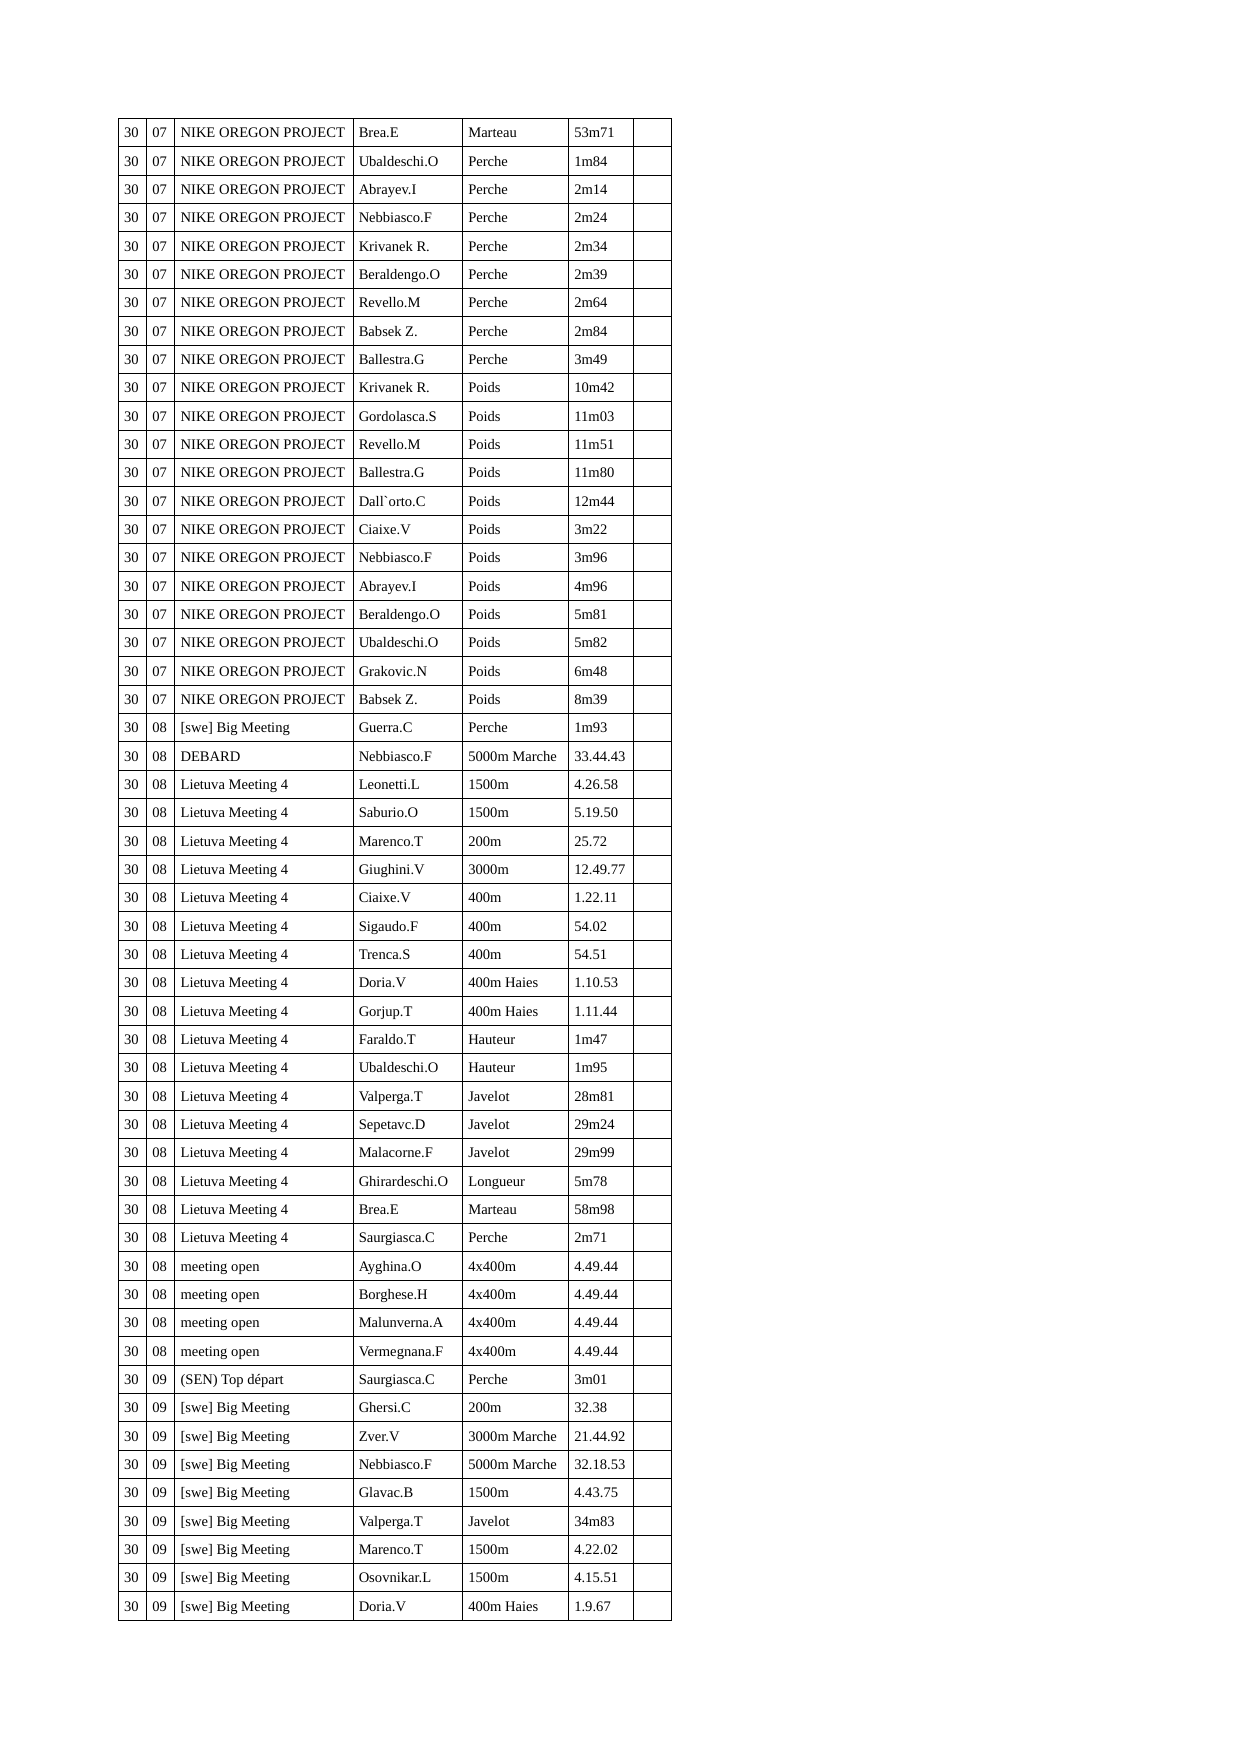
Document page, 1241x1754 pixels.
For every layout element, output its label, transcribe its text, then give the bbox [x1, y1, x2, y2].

table_cell 30 [119, 1082, 146, 1110]
table_cell [634, 459, 671, 486]
table_cell Vermegnana.F [354, 1337, 462, 1365]
table_cell [634, 1196, 671, 1223]
table_cell Javelot [463, 1082, 568, 1110]
table_cell Ballestra.G [354, 459, 462, 486]
table_cell 11m51 [569, 431, 633, 458]
table_cell 5m78 [569, 1167, 633, 1195]
table_cell 25.72 [569, 827, 633, 855]
table_cell 07 [147, 686, 174, 713]
table_cell Malunverna.A [354, 1309, 462, 1336]
table_cell Ayghina.O [354, 1252, 462, 1280]
table_cell 400m [463, 912, 568, 940]
table_cell 34m83 [569, 1507, 633, 1535]
table_cell 400m Haies [463, 997, 568, 1025]
table_cell 08 [147, 714, 174, 741]
table_cell 30 [119, 1309, 146, 1336]
table_cell 08 [147, 827, 174, 855]
table_cell Marenco.T [354, 1536, 462, 1563]
table_cell Poids [463, 629, 568, 656]
table_cell 1.11.44 [569, 997, 633, 1025]
table_cell Valperga.T [354, 1507, 462, 1535]
table_cell Poids [463, 601, 568, 628]
table_cell 07 [147, 487, 174, 515]
table_cell 5m81 [569, 601, 633, 628]
table_cell 08 [147, 997, 174, 1025]
table_cell Brea.E [354, 1196, 462, 1223]
table_cell Poids [463, 572, 568, 600]
table_cell [634, 374, 671, 401]
table_cell 30 [119, 969, 146, 996]
table_cell 09 [147, 1507, 174, 1535]
table_cell Ubaldeschi.O [354, 1054, 462, 1081]
table_cell Lietuva Meeting 4 [175, 884, 353, 911]
table_cell 07 [147, 459, 174, 486]
table_cell 30 [119, 1507, 146, 1535]
table_cell 08 [147, 856, 174, 883]
table_cell 09 [147, 1366, 174, 1393]
table_cell [634, 176, 671, 203]
table_cell Lietuva Meeting 4 [175, 799, 353, 826]
table_cell 5000m Marche [463, 1451, 568, 1478]
table_cell Lietuva Meeting 4 [175, 941, 353, 968]
table_cell [634, 714, 671, 741]
table_cell 30 [119, 1366, 146, 1393]
table_cell 30 [119, 799, 146, 826]
table_cell 30 [119, 1026, 146, 1053]
table_cell 09 [147, 1592, 174, 1620]
table_cell Revello.M [354, 431, 462, 458]
table_cell Lietuva Meeting 4 [175, 1026, 353, 1053]
table_cell Krivanek R. [354, 232, 462, 260]
table_cell 1500m [463, 799, 568, 826]
table_cell [634, 1139, 671, 1166]
table_cell (SEN) Top départ [175, 1366, 353, 1393]
table_cell [swe] Big Meeting [175, 1451, 353, 1478]
table_cell Ubaldeschi.O [354, 629, 462, 656]
table_cell 21.44.92 [569, 1422, 633, 1450]
table_cell NIKE OREGON PROJECT [175, 629, 353, 656]
table_cell 30 [119, 374, 146, 401]
table_cell Hauteur [463, 1054, 568, 1081]
table_cell NIKE OREGON PROJECT [175, 317, 353, 345]
table_cell Lietuva Meeting 4 [175, 969, 353, 996]
table_cell Leonetti.L [354, 771, 462, 798]
table_cell Perche [463, 232, 568, 260]
table_cell 30 [119, 119, 146, 146]
table_cell 30 [119, 261, 146, 288]
table_cell 2m34 [569, 232, 633, 260]
table_cell 08 [147, 771, 174, 798]
table_cell [634, 657, 671, 685]
table_cell Hauteur [463, 1026, 568, 1053]
table_cell 54.51 [569, 941, 633, 968]
table_cell Lietuva Meeting 4 [175, 997, 353, 1025]
table_cell 30 [119, 1224, 146, 1251]
table_cell 30 [119, 714, 146, 741]
table_cell DEBARD [175, 742, 353, 770]
table_cell 30 [119, 1111, 146, 1138]
table_cell 5m82 [569, 629, 633, 656]
table_cell 400m Haies [463, 969, 568, 996]
table_cell 08 [147, 1082, 174, 1110]
table_cell NIKE OREGON PROJECT [175, 516, 353, 543]
table_cell Poids [463, 544, 568, 571]
table_cell [634, 487, 671, 515]
table_cell 12m44 [569, 487, 633, 515]
table_cell [634, 1592, 671, 1620]
table_cell Doria.V [354, 1592, 462, 1620]
table_cell NIKE OREGON PROJECT [175, 289, 353, 316]
table_cell 1.22.11 [569, 884, 633, 911]
table_cell Poids [463, 459, 568, 486]
table_cell 58m98 [569, 1196, 633, 1223]
table_cell [634, 516, 671, 543]
table_cell Perche [463, 204, 568, 231]
table_cell NIKE OREGON PROJECT [175, 431, 353, 458]
table_cell [634, 969, 671, 996]
table_cell 30 [119, 686, 146, 713]
table_cell [634, 289, 671, 316]
table_cell Poids [463, 516, 568, 543]
table_cell Saurgiasca.C [354, 1224, 462, 1251]
table_cell Marenco.T [354, 827, 462, 855]
table_cell 3000m Marche [463, 1422, 568, 1450]
table_cell 30 [119, 1536, 146, 1563]
table_cell [634, 1507, 671, 1535]
table_cell Marteau [463, 1196, 568, 1223]
table_cell 30 [119, 402, 146, 430]
table_cell [634, 997, 671, 1025]
table_cell Javelot [463, 1507, 568, 1535]
table_cell NIKE OREGON PROJECT [175, 261, 353, 288]
table_cell [634, 1564, 671, 1591]
table_cell [swe] Big Meeting [175, 1536, 353, 1563]
table_cell 30 [119, 629, 146, 656]
table_cell [634, 317, 671, 345]
table_cell 07 [147, 657, 174, 685]
table_cell [634, 572, 671, 600]
table_cell NIKE OREGON PROJECT [175, 232, 353, 260]
table_cell Babsek Z. [354, 686, 462, 713]
table_cell [634, 1252, 671, 1280]
table_cell [634, 346, 671, 373]
table_cell [634, 884, 671, 911]
table_cell 30 [119, 346, 146, 373]
table_cell 07 [147, 402, 174, 430]
table_cell 07 [147, 544, 174, 571]
table_cell [634, 1054, 671, 1081]
table_cell 28m81 [569, 1082, 633, 1110]
table_cell 08 [147, 1196, 174, 1223]
table_cell 08 [147, 1281, 174, 1308]
table_cell Poids [463, 657, 568, 685]
table_cell 4.49.44 [569, 1252, 633, 1280]
table_cell Osovnikar.L [354, 1564, 462, 1591]
table_cell Perche [463, 1224, 568, 1251]
table_cell 1m84 [569, 147, 633, 175]
table_cell [634, 742, 671, 770]
table_cell meeting open [175, 1252, 353, 1280]
table_cell 10m42 [569, 374, 633, 401]
table_cell 2m14 [569, 176, 633, 203]
table_cell 07 [147, 176, 174, 203]
table_cell 30 [119, 884, 146, 911]
table_cell [634, 827, 671, 855]
table_cell Nebbiasco.F [354, 742, 462, 770]
table_cell Ubaldeschi.O [354, 147, 462, 175]
table_cell [634, 1082, 671, 1110]
table_cell NIKE OREGON PROJECT [175, 402, 353, 430]
table_cell Javelot [463, 1111, 568, 1138]
table_cell 3000m [463, 856, 568, 883]
table_cell 30 [119, 657, 146, 685]
table_cell 09 [147, 1479, 174, 1506]
table_cell 400m Haies [463, 1592, 568, 1620]
table_cell Perche [463, 714, 568, 741]
table_cell Malacorne.F [354, 1139, 462, 1166]
table_cell Valperga.T [354, 1082, 462, 1110]
table_cell Doria.V [354, 969, 462, 996]
table_cell Ciaixe.V [354, 884, 462, 911]
table_cell 30 [119, 997, 146, 1025]
table_cell [634, 1309, 671, 1336]
table_cell 1500m [463, 771, 568, 798]
table_cell 30 [119, 1422, 146, 1450]
table_cell Beraldengo.O [354, 261, 462, 288]
table_cell Borghese.H [354, 1281, 462, 1308]
table_cell 3m96 [569, 544, 633, 571]
table_cell 29m99 [569, 1139, 633, 1166]
table_cell Lietuva Meeting 4 [175, 1224, 353, 1251]
table_cell Longueur [463, 1167, 568, 1195]
table_cell 1m93 [569, 714, 633, 741]
table_cell [634, 1479, 671, 1506]
table_cell 30 [119, 204, 146, 231]
table_cell 30 [119, 289, 146, 316]
table_cell 30 [119, 1564, 146, 1591]
table_cell 30 [119, 317, 146, 345]
table_cell Beraldengo.O [354, 601, 462, 628]
table_cell [swe] Big Meeting [175, 1394, 353, 1421]
table_cell Abrayev.I [354, 572, 462, 600]
table_cell [634, 147, 671, 175]
table_cell 30 [119, 1479, 146, 1506]
table_cell Gordolasca.S [354, 402, 462, 430]
table_cell [634, 912, 671, 940]
table_cell Nebbiasco.F [354, 544, 462, 571]
table_cell 30 [119, 601, 146, 628]
table_cell [swe] Big Meeting [175, 1592, 353, 1620]
table_cell Perche [463, 317, 568, 345]
table_cell Sepetavc.D [354, 1111, 462, 1138]
table_cell 2m39 [569, 261, 633, 288]
table_cell [634, 1366, 671, 1393]
table_cell Brea.E [354, 119, 462, 146]
table_cell 5000m Marche [463, 742, 568, 770]
table_cell [634, 232, 671, 260]
table_cell 200m [463, 1394, 568, 1421]
table_cell Lietuva Meeting 4 [175, 1139, 353, 1166]
table_cell Revello.M [354, 289, 462, 316]
table_cell 32.38 [569, 1394, 633, 1421]
table_cell 2m64 [569, 289, 633, 316]
table_cell Lietuva Meeting 4 [175, 912, 353, 940]
table_cell [swe] Big Meeting [175, 1479, 353, 1506]
table_cell 1500m [463, 1479, 568, 1506]
table_cell 4.49.44 [569, 1337, 633, 1365]
table_cell Lietuva Meeting 4 [175, 1082, 353, 1110]
table_cell 3m49 [569, 346, 633, 373]
table_cell NIKE OREGON PROJECT [175, 657, 353, 685]
table_cell 07 [147, 629, 174, 656]
table_cell Poids [463, 487, 568, 515]
table_cell Lietuva Meeting 4 [175, 1196, 353, 1223]
table_cell Babsek Z. [354, 317, 462, 345]
table_cell 3m22 [569, 516, 633, 543]
table_cell [634, 1536, 671, 1563]
table_cell 07 [147, 516, 174, 543]
table_cell Perche [463, 346, 568, 373]
table_cell 1500m [463, 1564, 568, 1591]
table_cell NIKE OREGON PROJECT [175, 374, 353, 401]
table_cell [634, 204, 671, 231]
table_cell Saurgiasca.C [354, 1366, 462, 1393]
table_cell 09 [147, 1422, 174, 1450]
table_cell [634, 601, 671, 628]
table_cell NIKE OREGON PROJECT [175, 544, 353, 571]
table_cell NIKE OREGON PROJECT [175, 346, 353, 373]
table_cell [634, 431, 671, 458]
table_cell NIKE OREGON PROJECT [175, 572, 353, 600]
table_cell 4x400m [463, 1281, 568, 1308]
table_cell Saburio.O [354, 799, 462, 826]
table_cell Faraldo.T [354, 1026, 462, 1053]
table_cell 2m24 [569, 204, 633, 231]
table_cell 11m80 [569, 459, 633, 486]
table_cell 07 [147, 374, 174, 401]
table_cell [634, 629, 671, 656]
table_cell Glavac.B [354, 1479, 462, 1506]
table_cell 8m39 [569, 686, 633, 713]
table_cell [634, 1167, 671, 1195]
table_cell 6m48 [569, 657, 633, 685]
table_cell 07 [147, 232, 174, 260]
table_cell 2m84 [569, 317, 633, 345]
table_cell 08 [147, 1167, 174, 1195]
table_cell 08 [147, 884, 174, 911]
table_cell [634, 1281, 671, 1308]
table_cell [634, 1451, 671, 1478]
table_cell NIKE OREGON PROJECT [175, 686, 353, 713]
table_cell 1500m [463, 1536, 568, 1563]
table_cell Zver.V [354, 1422, 462, 1450]
table_cell 08 [147, 799, 174, 826]
table_cell Ghersi.C [354, 1394, 462, 1421]
table_cell 30 [119, 1139, 146, 1166]
table_cell 30 [119, 856, 146, 883]
table_cell Perche [463, 261, 568, 288]
table_cell [634, 1111, 671, 1138]
table_cell [634, 119, 671, 146]
table_cell 30 [119, 827, 146, 855]
table_cell 08 [147, 1111, 174, 1138]
table_cell Guerra.C [354, 714, 462, 741]
table_cell Poids [463, 374, 568, 401]
table_cell [634, 941, 671, 968]
table_cell meeting open [175, 1337, 353, 1365]
table_cell 07 [147, 289, 174, 316]
table_cell Lietuva Meeting 4 [175, 1111, 353, 1138]
table_cell 08 [147, 1337, 174, 1365]
table_cell 08 [147, 941, 174, 968]
table_cell 07 [147, 261, 174, 288]
table_cell NIKE OREGON PROJECT [175, 176, 353, 203]
table_cell 07 [147, 147, 174, 175]
table_cell 3m01 [569, 1366, 633, 1393]
table_cell Perche [463, 289, 568, 316]
table_cell 400m [463, 884, 568, 911]
table_cell 4.22.02 [569, 1536, 633, 1563]
table_cell 07 [147, 431, 174, 458]
table_cell 1.10.53 [569, 969, 633, 996]
table_cell Grakovic.N [354, 657, 462, 685]
table_cell NIKE OREGON PROJECT [175, 204, 353, 231]
table_cell 07 [147, 317, 174, 345]
table_cell 30 [119, 147, 146, 175]
table_cell Lietuva Meeting 4 [175, 856, 353, 883]
table_cell 30 [119, 941, 146, 968]
table_cell 2m71 [569, 1224, 633, 1251]
table_cell [634, 261, 671, 288]
table_cell 07 [147, 204, 174, 231]
table_cell 30 [119, 1054, 146, 1081]
table_cell 30 [119, 1252, 146, 1280]
table_cell 54.02 [569, 912, 633, 940]
table_cell 30 [119, 771, 146, 798]
table_cell 30 [119, 1394, 146, 1421]
table_cell NIKE OREGON PROJECT [175, 487, 353, 515]
table_cell 09 [147, 1536, 174, 1563]
table_cell Lietuva Meeting 4 [175, 1054, 353, 1081]
table_cell 29m24 [569, 1111, 633, 1138]
table_cell Abrayev.I [354, 176, 462, 203]
table_cell 4x400m [463, 1337, 568, 1365]
table_cell 30 [119, 176, 146, 203]
table_cell Giughini.V [354, 856, 462, 883]
table_cell Ghirardeschi.O [354, 1167, 462, 1195]
table_cell 30 [119, 1281, 146, 1308]
table_cell 1m95 [569, 1054, 633, 1081]
table_cell Poids [463, 402, 568, 430]
table_cell 09 [147, 1394, 174, 1421]
table_cell [634, 1394, 671, 1421]
table_cell [swe] Big Meeting [175, 1564, 353, 1591]
table_cell Javelot [463, 1139, 568, 1166]
table_cell 30 [119, 912, 146, 940]
table_cell Poids [463, 431, 568, 458]
table_cell 1.9.67 [569, 1592, 633, 1620]
table_cell [634, 799, 671, 826]
table_cell 08 [147, 1139, 174, 1166]
table_cell Ciaixe.V [354, 516, 462, 543]
table_cell 30 [119, 572, 146, 600]
table_cell 07 [147, 601, 174, 628]
table_cell 09 [147, 1451, 174, 1478]
table_cell [634, 1422, 671, 1450]
table_cell 08 [147, 912, 174, 940]
table_cell meeting open [175, 1281, 353, 1308]
table_cell 12.49.77 [569, 856, 633, 883]
table_cell NIKE OREGON PROJECT [175, 147, 353, 175]
table_cell [634, 771, 671, 798]
table_cell 400m [463, 941, 568, 968]
table_cell 4.49.44 [569, 1281, 633, 1308]
table_cell Nebbiasco.F [354, 204, 462, 231]
table_cell Dall`orto.C [354, 487, 462, 515]
table_cell 08 [147, 1252, 174, 1280]
table_cell [634, 1337, 671, 1365]
table_cell 30 [119, 544, 146, 571]
table_cell Ballestra.G [354, 346, 462, 373]
table_cell 30 [119, 487, 146, 515]
table_cell Sigaudo.F [354, 912, 462, 940]
table_cell 4x400m [463, 1252, 568, 1280]
table_cell [634, 856, 671, 883]
table_cell 30 [119, 232, 146, 260]
table_cell Marteau [463, 119, 568, 146]
table_cell [swe] Big Meeting [175, 1422, 353, 1450]
table_cell Krivanek R. [354, 374, 462, 401]
table_cell 30 [119, 1592, 146, 1620]
table_cell Lietuva Meeting 4 [175, 771, 353, 798]
table_cell 5.19.50 [569, 799, 633, 826]
table_cell 30 [119, 1167, 146, 1195]
table_cell 32.18.53 [569, 1451, 633, 1478]
table_cell 30 [119, 1337, 146, 1365]
table_cell 30 [119, 431, 146, 458]
table_cell [634, 1026, 671, 1053]
table_cell 1m47 [569, 1026, 633, 1053]
table_cell 33.44.43 [569, 742, 633, 770]
table_cell 11m03 [569, 402, 633, 430]
table_cell 4m96 [569, 572, 633, 600]
table_cell Lietuva Meeting 4 [175, 827, 353, 855]
table_cell NIKE OREGON PROJECT [175, 459, 353, 486]
table_cell 08 [147, 742, 174, 770]
table_cell Nebbiasco.F [354, 1451, 462, 1478]
table_cell 4.43.75 [569, 1479, 633, 1506]
table_cell Lietuva Meeting 4 [175, 1167, 353, 1195]
table_cell 08 [147, 1026, 174, 1053]
table_cell 30 [119, 516, 146, 543]
table_cell 08 [147, 969, 174, 996]
table_cell 07 [147, 572, 174, 600]
table_cell Poids [463, 686, 568, 713]
table_cell Perche [463, 1366, 568, 1393]
table_cell 30 [119, 459, 146, 486]
table_cell Trenca.S [354, 941, 462, 968]
table_cell NIKE OREGON PROJECT [175, 601, 353, 628]
table_cell 4x400m [463, 1309, 568, 1336]
table_cell 4.49.44 [569, 1309, 633, 1336]
table_cell 30 [119, 742, 146, 770]
table_cell 53m71 [569, 119, 633, 146]
table_cell Perche [463, 176, 568, 203]
table_cell 07 [147, 346, 174, 373]
table_cell 08 [147, 1054, 174, 1081]
table_cell 30 [119, 1196, 146, 1223]
table_cell 07 [147, 119, 174, 146]
table_cell [634, 1224, 671, 1251]
table_cell 09 [147, 1564, 174, 1591]
table_cell Perche [463, 147, 568, 175]
table_cell [swe] Big Meeting [175, 714, 353, 741]
table_cell 30 [119, 1451, 146, 1478]
table_cell Gorjup.T [354, 997, 462, 1025]
table_cell [634, 402, 671, 430]
table_cell NIKE OREGON PROJECT [175, 119, 353, 146]
table_cell 08 [147, 1309, 174, 1336]
table_cell [swe] Big Meeting [175, 1507, 353, 1535]
table_cell meeting open [175, 1309, 353, 1336]
table_cell 08 [147, 1224, 174, 1251]
table_cell 200m [463, 827, 568, 855]
table_cell [634, 544, 671, 571]
table_cell 4.15.51 [569, 1564, 633, 1591]
table_cell 4.26.58 [569, 771, 633, 798]
table_cell [634, 686, 671, 713]
